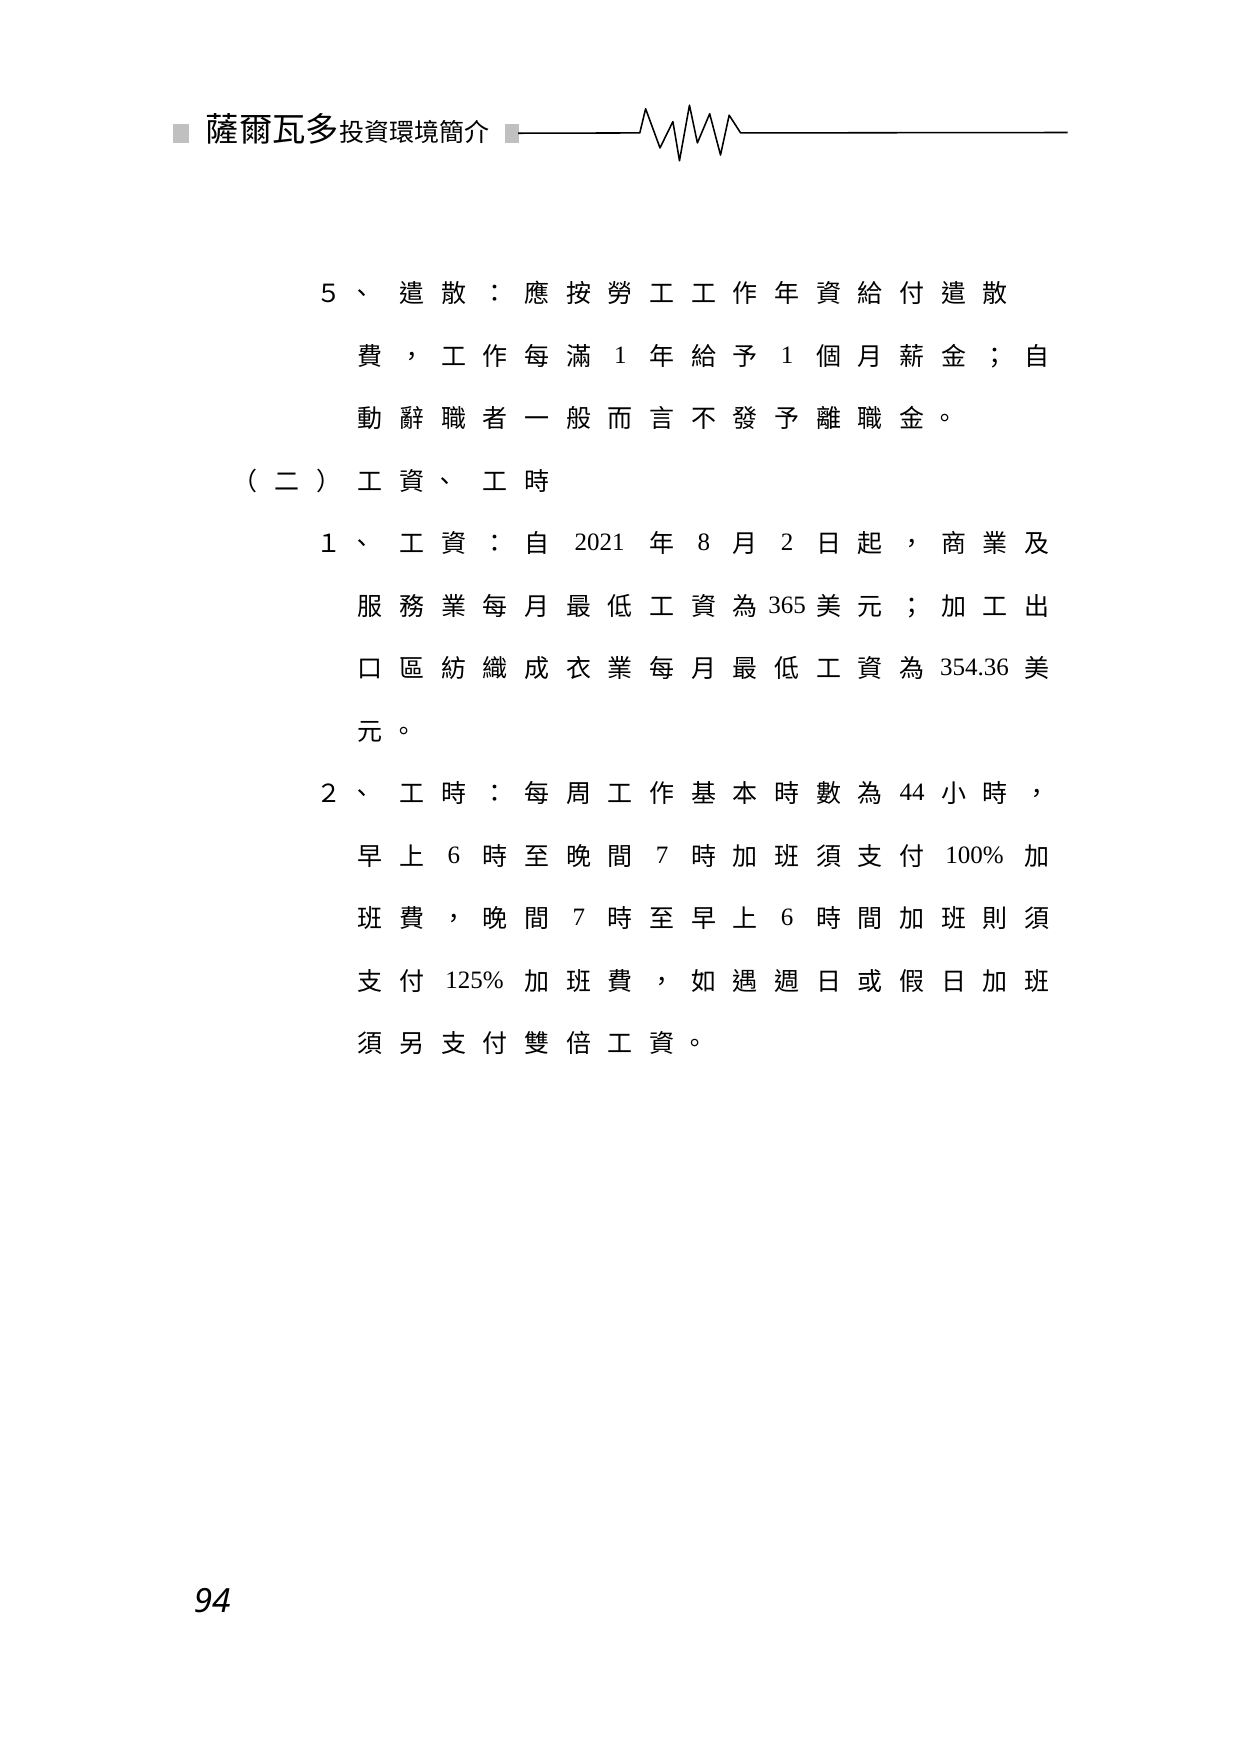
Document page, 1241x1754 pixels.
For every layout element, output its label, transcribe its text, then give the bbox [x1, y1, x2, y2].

text ２、工時：每周工作基本時數為44小時，早上6時至晚間7時加班須支付100%加班費，晚間7時至早上6時間加班則須支付125%加班費，如遇週日或假日加班須另支付雙倍工資。 [281, 750, 1058, 1063]
text ５、遣散：應按勞工工作年資給付遣散費，工作每滿1年給予1個月薪金；自動辭職者一般而言不發予離職金。 [281, 250, 1058, 438]
text １、工資：自2021年8月2日起，商業及服務業每月最低工資為365美元；加工出口區紡織成衣業每月最低工資為354.36美元。 [281, 500, 1058, 750]
text （二）工資、工時 [207, 438, 1058, 500]
